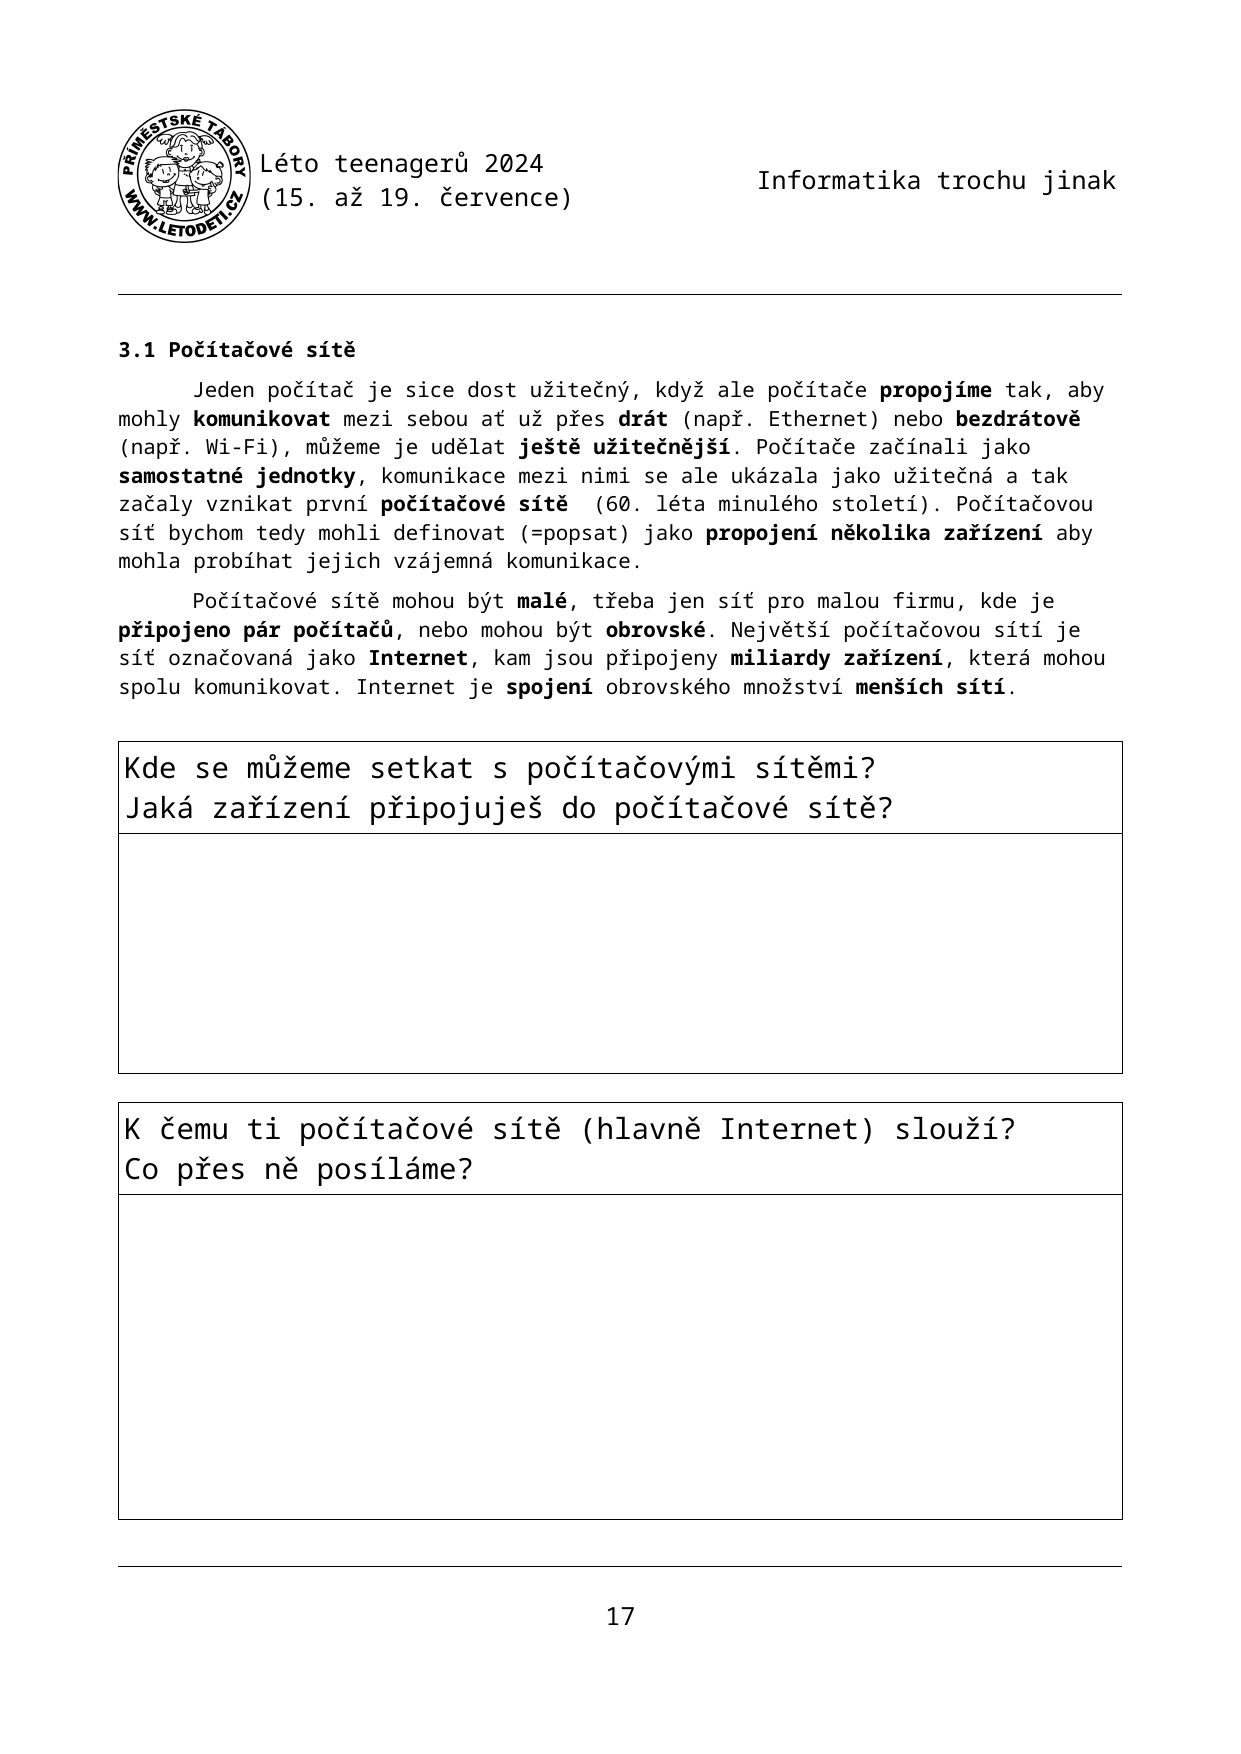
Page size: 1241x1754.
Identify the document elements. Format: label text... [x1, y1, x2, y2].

table_header K čemu ti počítačové sítě (hlavně Internet) slouží? Co přes ně posíláme? [119, 1103, 1122, 1194]
table_cell [119, 1195, 1122, 1519]
text 3.1 Počítačové sítě [118, 335, 1122, 364]
table_header Kde se můžeme setkat s počítačovými sítěmi? Jaká zařízení připojuješ do počítačové sítě? [119, 742, 1122, 832]
text Jeden počítač je sice dost užitečný, když ale počítače propojíme tak, aby mohly komunikovat mezi sebou ať už přes drát (např. Ethernet) nebo bezdrátově (např. Wi-Fi), můžeme je udělat ještě užitečnější. Počítače začínali jako samostatné jednotky, komunikace mezi nimi se ale ukázala jako užitečná a tak začaly vznikat první počítačové sítě (60. léta minulého století). Počítačovou síť bychom tedy mohli definovat (=popsat) jako propojení několika zařízení aby mohla probíhat jejich vzájemná komunikace. [118, 376, 1122, 574]
text Počítačové sítě mohou být malé, třeba jen síť pro malou firmu, kde je připojeno pár počítačů, nebo mohou být obrovské. Největší počítačovou sítí je síť označovaná jako Internet, kam jsou připojeny miliardy zařízení, která mohou spolu komunikovat. Internet je spojení obrovského množství menších sítí. [118, 586, 1122, 700]
picture [117, 107, 251, 243]
table_cell [119, 834, 1122, 1072]
